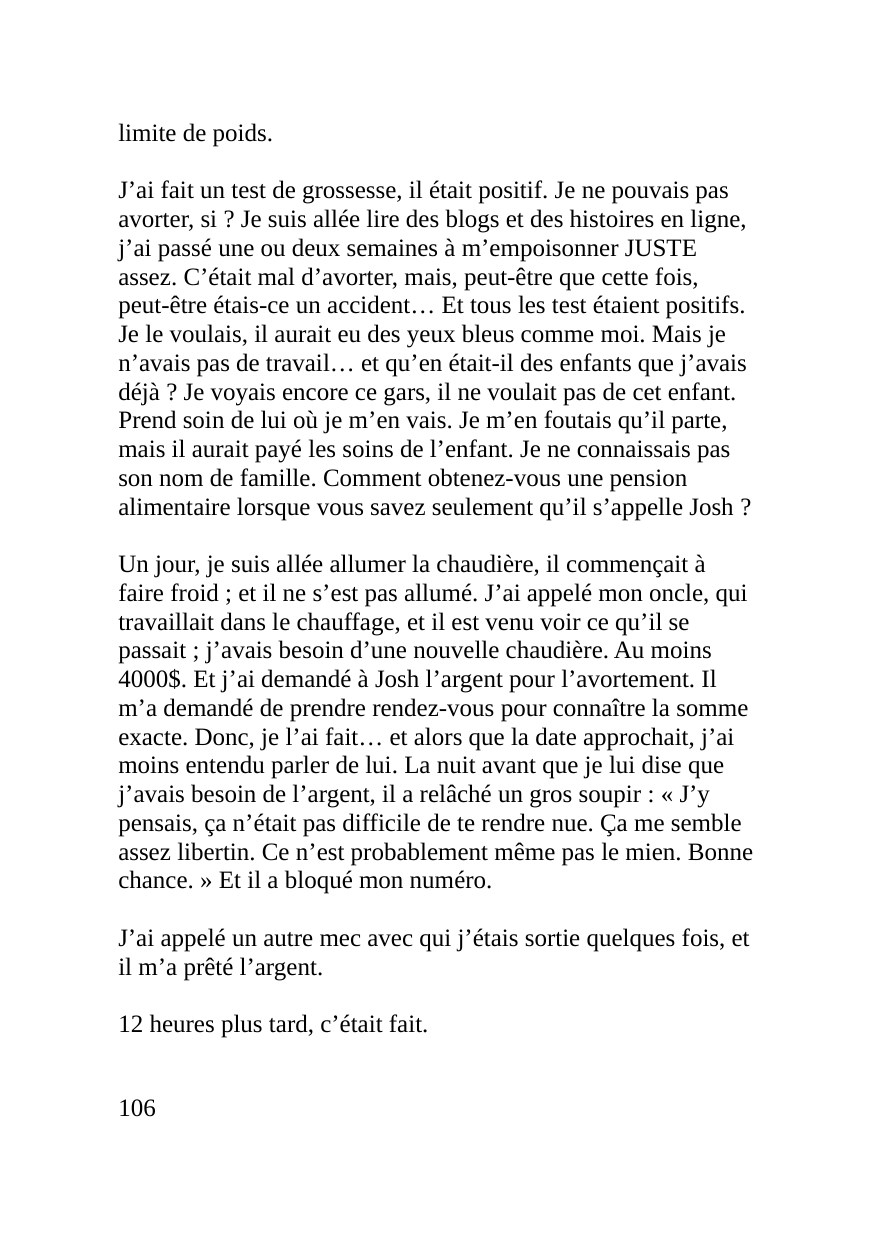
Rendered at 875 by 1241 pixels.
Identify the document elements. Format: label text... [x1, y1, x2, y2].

text 12 heures plus tard, c’était fait. [118, 1009, 756, 1038]
text J’ai fait un test de grossesse, il était positif. Je ne pouvais pas avorter, si ? Je suis allée lire des blogs et des histoires en ligne, j’ai passé une ou deux semaines à m’empoisonner JUSTE assez. C’était mal d’avorter, mais, peut-être que cette fois, peut-être étais-ce un accident… Et tous les test étaient positifs. Je le voulais, il aurait eu des yeux bleus comme moi. Mais je n’avais pas de travail… et qu’en était-il des enfants que j’avais déjà ? Je voyais encore ce gars, il ne voulait pas de cet enfant. Prend soin de lui où je m’en vais. Je m’en foutais qu’il parte, mais il aurait payé les soins de l’enfant. Je ne connaissais pas son nom de famille. Comment obtenez-vous une pension alimentaire lorsque vous savez seulement qu’il s’appelle Josh ? [118, 176, 756, 521]
text limite de poids. [118, 118, 756, 147]
text J’ai appelé un autre mec avec qui j’étais sortie quelques fois, et il m’a prêté l’argent. [118, 923, 756, 981]
text Un jour, je suis allée allumer la chaudière, il commençait à faire froid ; et il ne s’est pas allumé. J’ai appelé mon oncle, qui travaillait dans le chauffage, et il est venu voir ce qu’il se passait ; j’avais besoin d’une nouvelle chaudière. Au moins 4000$. Et j’ai demandé à Josh l’argent pour l’avortement. Il m’a demandé de prendre rendez-vous pour connaître la somme exacte. Donc, je l’ai fait… et alors que la date approchait, j’ai moins entendu parler de lui. La nuit avant que je lui dise que j’avais besoin de l’argent, il a relâché un gros soupir : « J’y pensais, ça n’était pas difficile de te rendre nue. Ça me semble assez libertin. Ce n’est probablement même pas le mien. Bonne chance. » Et il a bloqué mon numéro. [118, 549, 756, 894]
